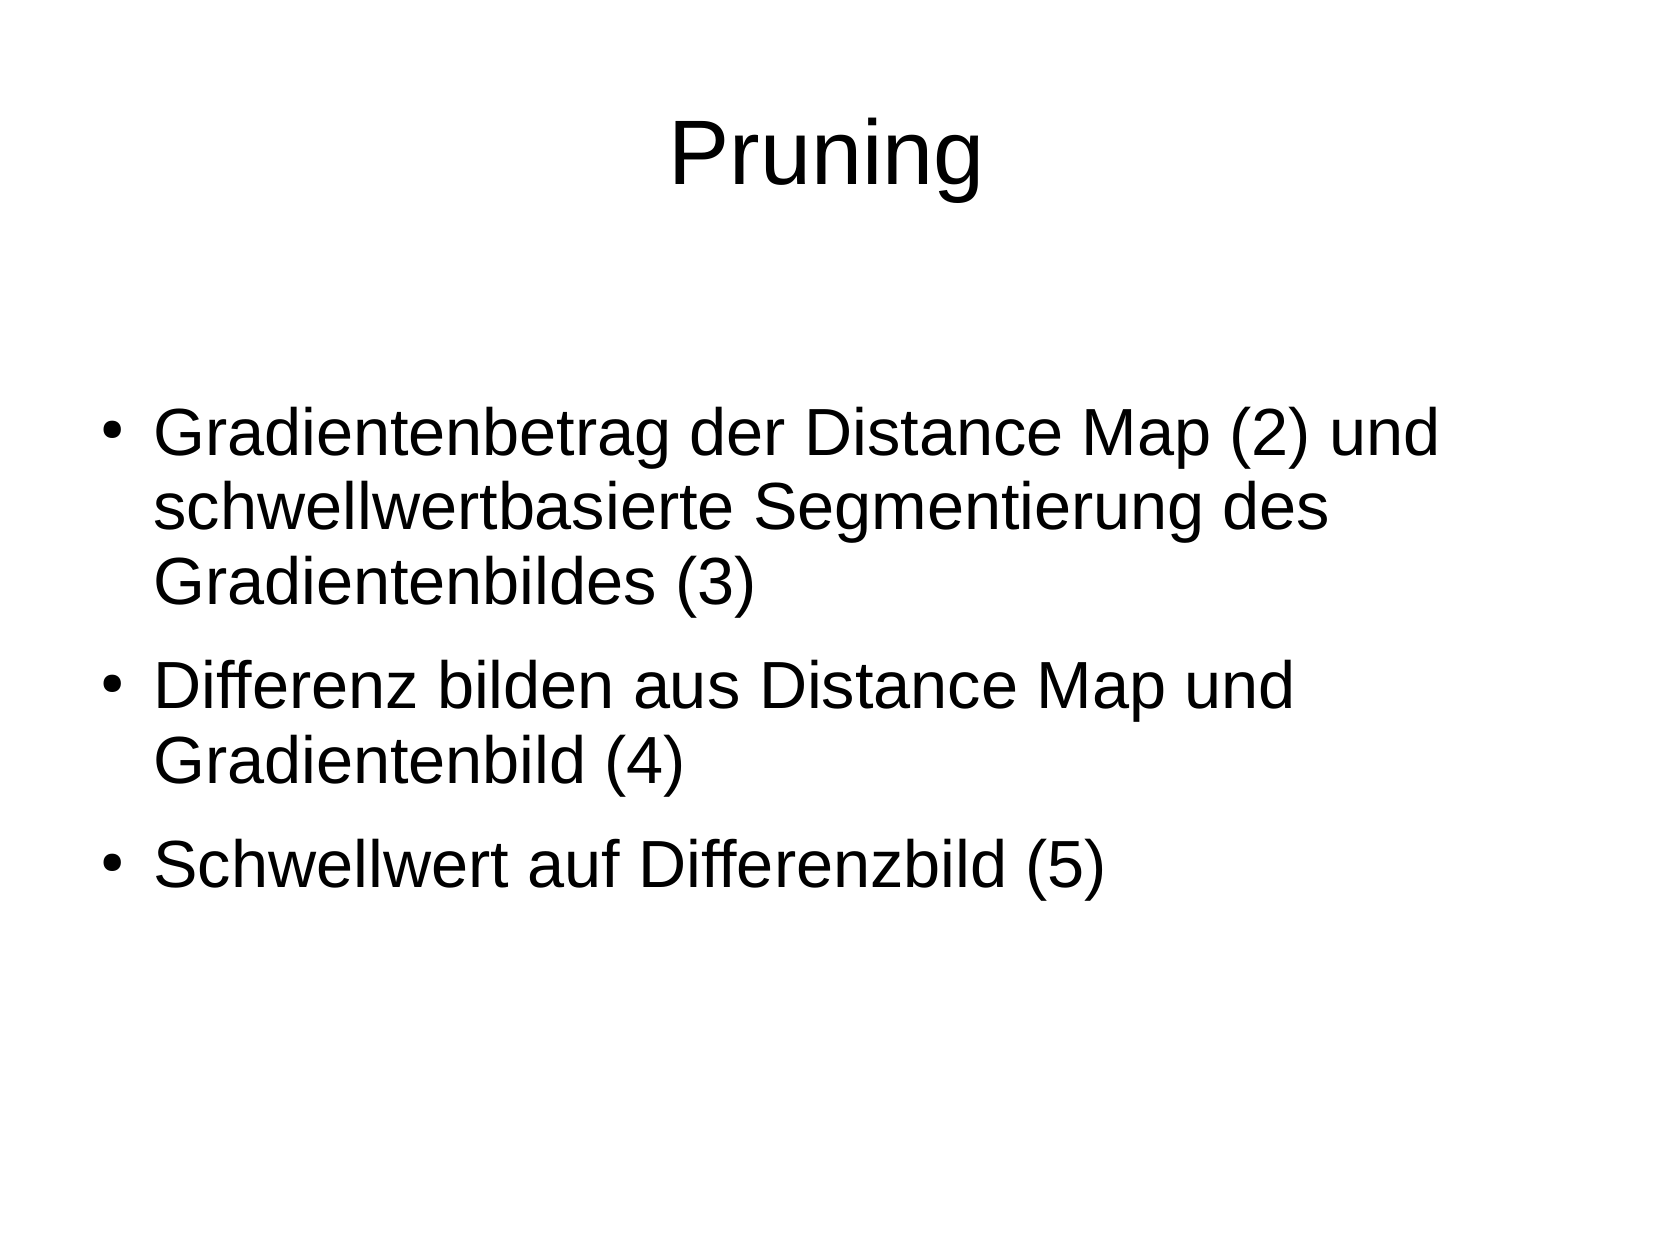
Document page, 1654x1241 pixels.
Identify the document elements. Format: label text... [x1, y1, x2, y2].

list Gradientenbetrag der Distance Map (2) und schwellwertbasierte Segmentierung des Gradientenbildes (3) Differenz bilden aus Distance Map und Gradientenbild (4) Schwellwert auf Differenzbild (5) [82, 290, 1538, 1010]
title Pruning [82, 49, 1571, 257]
